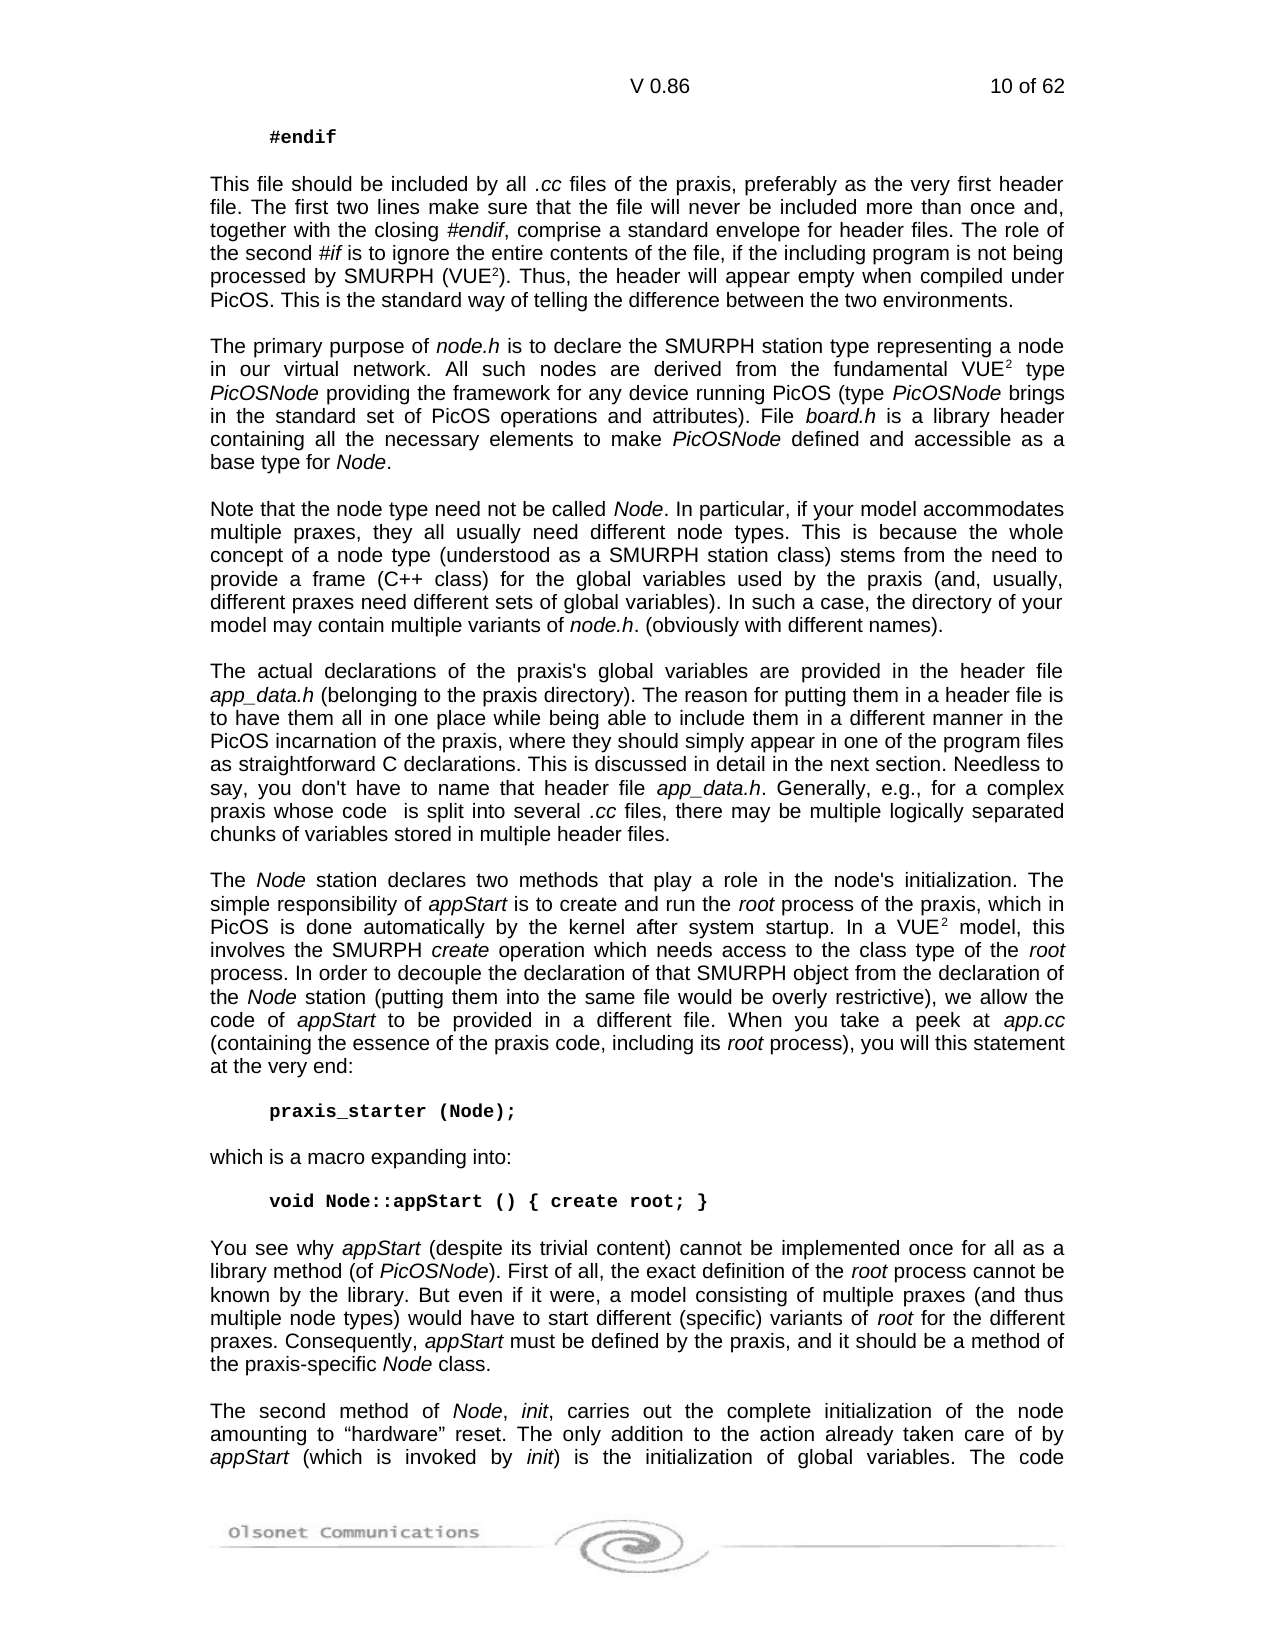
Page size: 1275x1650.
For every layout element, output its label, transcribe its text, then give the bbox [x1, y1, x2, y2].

text The primary purpose of node.h is to declare the SMURPH station type representing a node in our virtual network. All such nodes are derived from the fundamental VUE2 type PicOSNode providing the framework for any device running PicOS (type PicOSNode brings in the standard set of PicOS operations and attributes). File board.h is a library header containing all the necessary elements to make PicOSNode defined and accessible as a base type for Node. [210, 335, 1065, 474]
text Note that the node type need not be called Node. In particular, if your model accommodates multiple praxes, they all usually need different node types. This is because the whole concept of a node type (understood as a SMURPH station class) stems from the need to provide a frame (C++ class) for the global variables used by the praxis (and, usually, different praxes need different sets of global variables). In such a case, the directory of your model may contain multiple variants of node.h. (obviously with different names). [210, 497, 1065, 637]
text #endif [269, 128, 1065, 149]
text praxis_starter (Node); [269, 1101, 1065, 1123]
text void Node::appStart () { create root; } [269, 1192, 1065, 1213]
text which is a macro expanding into: [210, 1146, 1065, 1169]
text This file should be included by all .cc files of the praxis, preferably as the very first header file. The first two lines make sure that the file will never be included more than once and, together with the closing #endif, comprise a standard envelope for header files. The role of the second #if is to ignore the entire contents of the file, if the including program is not being processed by SMURPH (VUE2). Thus, the header will appear empty when compiled under PicOS. This is the standard way of telling the difference between the two environments. [210, 172, 1065, 312]
text You see why appStart (despite its trivial content) cannot be implemented once for all as a library method (of PicOSNode). First of all, the exact definition of the root process cannot be known by the library. But even if it were, a model consisting of multiple praxes (and thus multiple node types) would have to start different (specific) variants of root for the different praxes. Consequently, appStart must be defined by the praxis, and it should be a method of the praxis-specific Node class. [210, 1237, 1065, 1376]
text The actual declarations of the praxis's global variables are provided in the header file app_data.h (belonging to the praxis directory). The reason for putting them in a header file is to have them all in one place while being able to include them in a different manner in the PicOS incarnation of the praxis, where they should simply appear in one of the program files as straightforward C declarations. This is discussed in detail in the next section. Needless to say, you don't have to name that header file app_data.h. Generally, e.g., for a complex praxis whose code is split into several .cc files, there may be multiple logically separated chunks of variables stored in multiple header files. [210, 660, 1065, 846]
text The second method of Node, init, carries out the complete initialization of the node amounting to “hardware” reset. The only addition to the action already taken care of by appStart (which is invoked by init) is the initialization of global variables. The code [210, 1399, 1065, 1469]
picture [210, 1504, 1065, 1596]
text The Node station declares two methods that play a role in the node's initialization. The simple responsibility of appStart is to create and run the root process of the praxis, which in PicOS is done automatically by the kernel after system startup. In a VUE2 model, this involves the SMURPH create operation which needs access to the class type of the root process. In order to decouple the declaration of that SMURPH object from the declaration of the Node station (putting them into the same file would be overly restrictive), we allow the code of appStart to be provided in a different file. When you take a peek at app.cc (containing the essence of the praxis code, including its root process), you will this statement at the very end: [210, 869, 1065, 1078]
